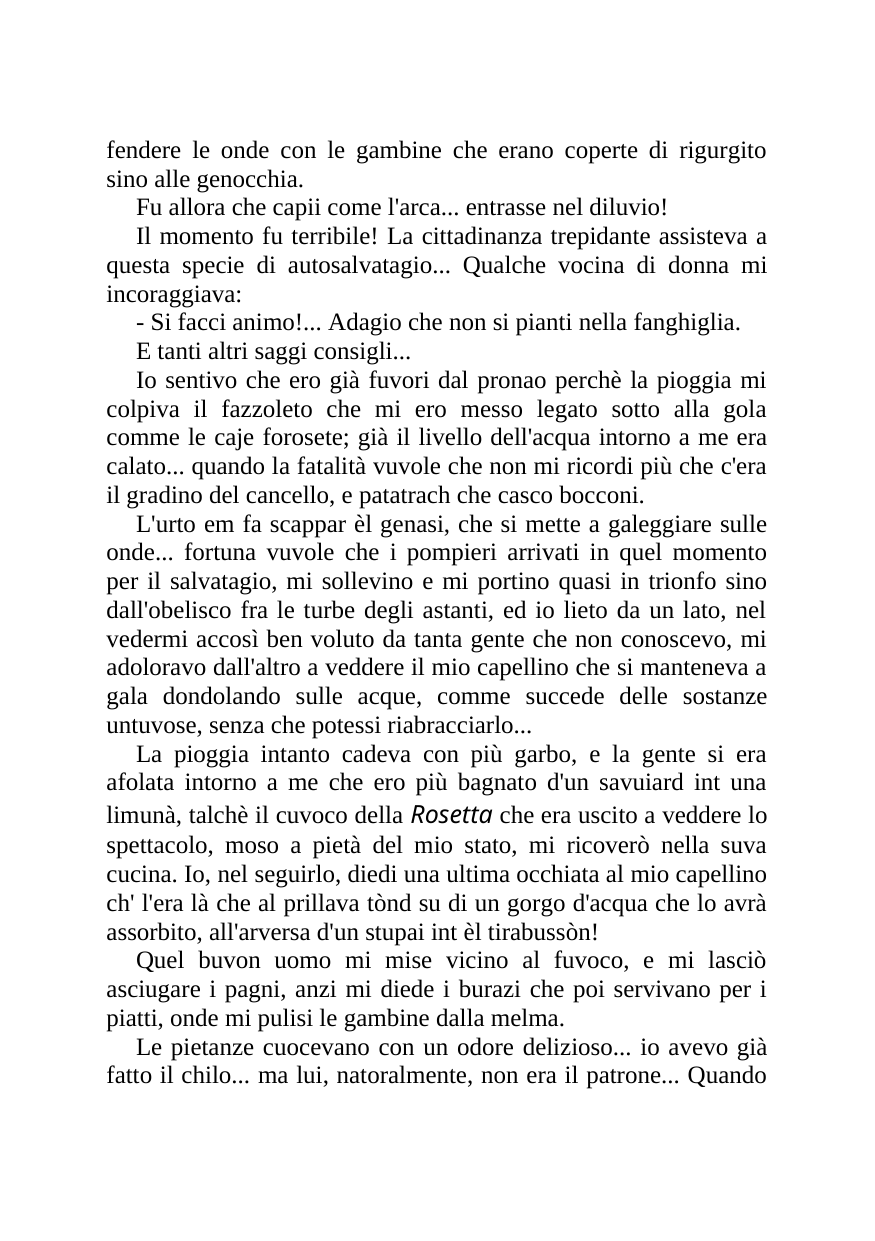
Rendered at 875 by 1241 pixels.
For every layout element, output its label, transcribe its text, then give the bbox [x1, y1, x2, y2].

text L'urto em fa scappar èl genasi, che si mette a galeggiare sulle onde... fortuna vuvole che i pompieri arrivati in quel momento per il salvatagio, mi sollevino e mi portino quasi in trionfo sino dall'obelisco fra le turbe degli astanti, ed io lieto da un lato, nel vedermi accosì ben voluto da tanta gente che non conoscevo, mi adoloravo dall'altro a veddere il mio capellino che si manteneva a gala dondolando sulle acque, comme succede delle sostanze untuvose, senza che potessi riabracciarlo... [106, 509, 768, 739]
text Il momento fu terribile! La cittadinanza trepidante assisteva a questa specie di autosalvatagio... Qualche vocina di donna mi incoraggiava: [106, 221, 768, 307]
text Quel buvon uomo mi mise vicino al fuvoco, e mi lasciò asciugare i pagni, anzi mi diede i burazi che poi servivano per i piatti, onde mi pulisi le gambine dalla melma. [106, 945, 768, 1032]
text E tanti altri saggi consigli... [106, 336, 768, 365]
text fendere le onde con le gambine che erano coperte di rigurgito sino alle genocchia. [106, 135, 768, 192]
text Le pietanze cuocevano con un odore delizioso... io avevo già fatto il chilo... ma lui, natoralmente, non era il patrone... Quando [106, 1032, 768, 1089]
text Io sentivo che ero già fuvori dal pronao perchè la pioggia mi colpiva il fazzoleto che mi ero messo legato sotto alla gola comme le caje forosete; già il livello dell'acqua intorno a me era calato... quando la fatalità vuvole che non mi ricordi più che c'era il gradino del cancello, e patatrach che casco bocconi. [106, 365, 768, 509]
text - Si facci animo!... Adagio che non si pianti nella fanghiglia. [106, 307, 768, 336]
text La pioggia intanto cadeva con più garbo, e la gente si era afolata intorno a me che ero più bagnato d'un savuiard int una limunà, talchè il cuvoco della Rosetta che era uscito a veddere lo spettacolo, moso a pietà del mio stato, mi ricoverò nella suva cucina. Io, nel seguirlo, diedi una ultima occhiata al mio capellino ch' l'era là che al prillava tònd su di un gorgo d'acqua che lo avrà assorbito, all'arversa d'un stupai int èl tirabussòn! [106, 739, 768, 945]
text Fu allora che capii come l'arca... entrasse nel diluvio! [106, 192, 768, 221]
